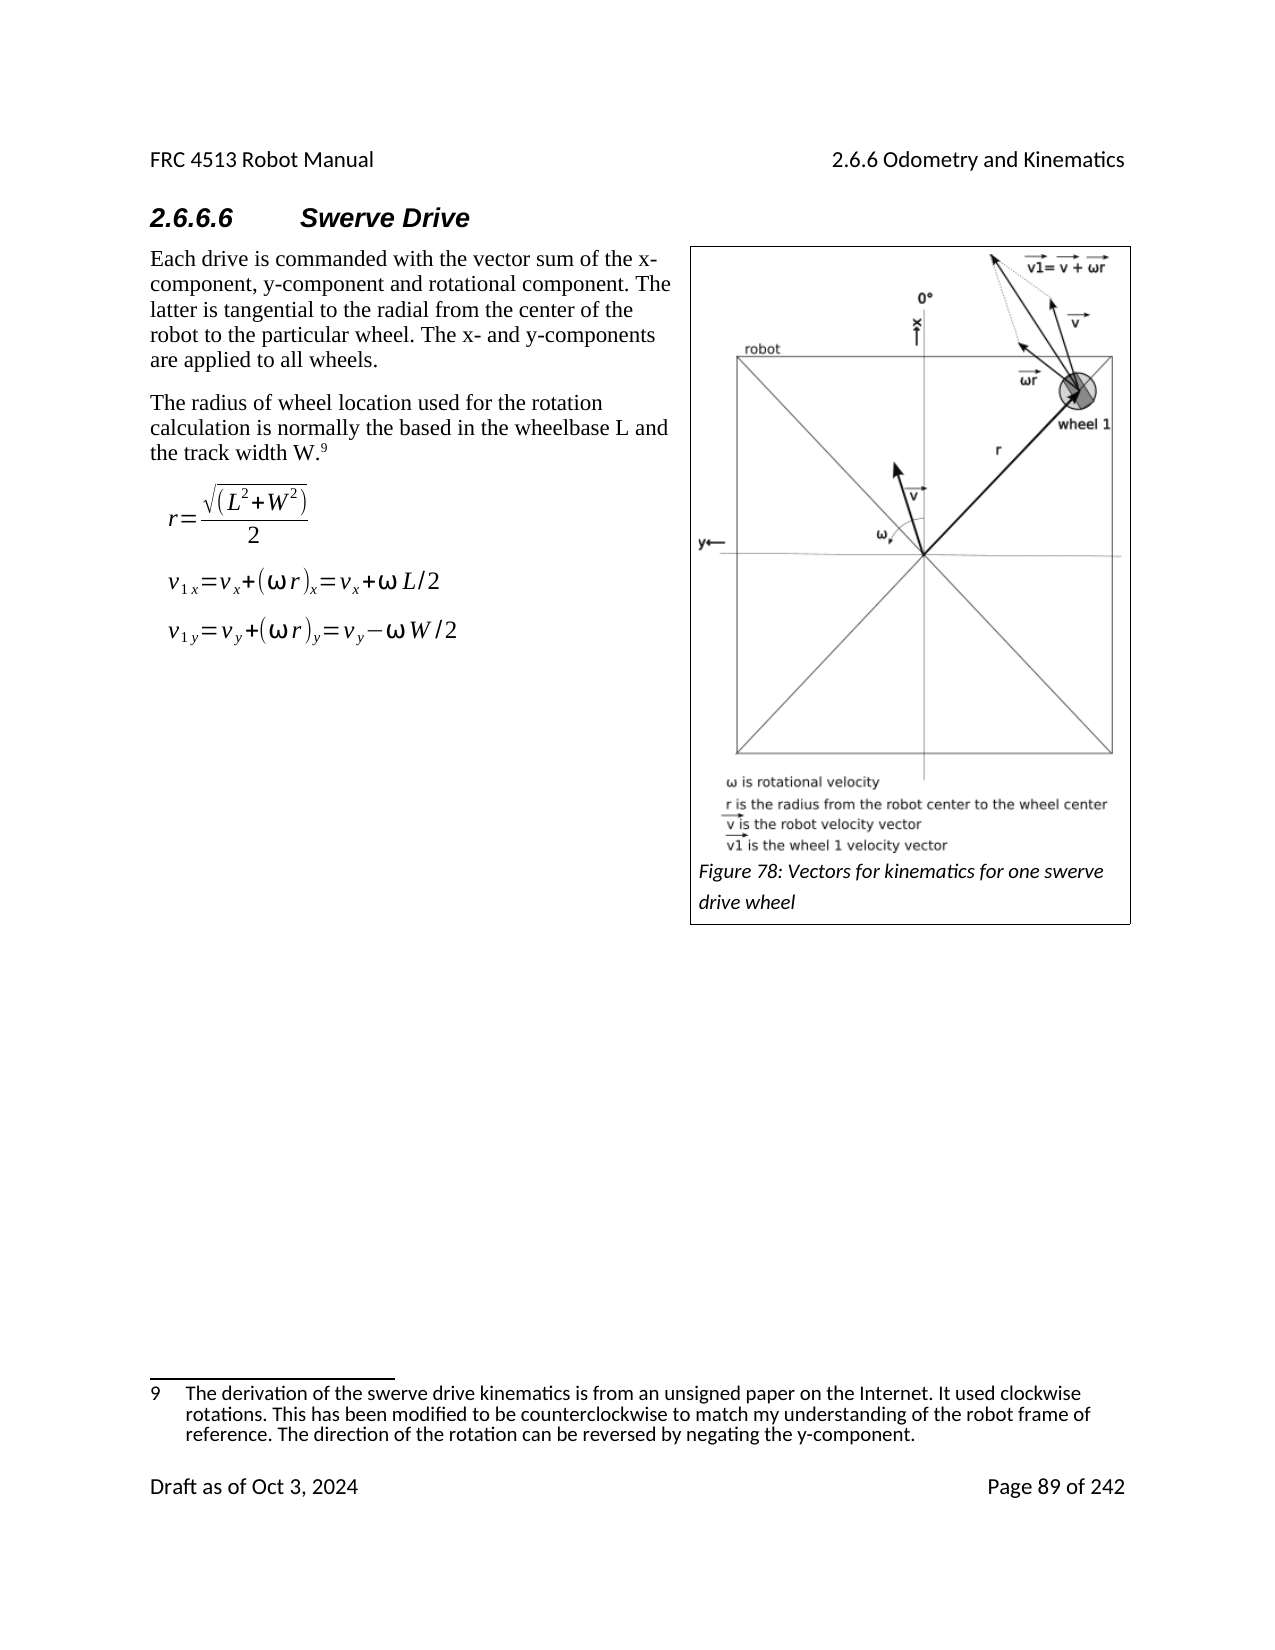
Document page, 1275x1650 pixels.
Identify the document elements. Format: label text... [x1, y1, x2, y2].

picture [698, 254, 1122, 853]
text The radius of wheel location used for the rotation calculation is normally the based in the wheelbase L and the track width W. [150, 389, 689, 466]
text Each drive is commanded with the vector sum of the x-component, y-component and rotational component. The latter is tangential to the radial from the center of the robot to the particular wheel. The x- and y-components are applied to all wheels. [150, 246, 690, 924]
text The derivation of the swerve drive kinematics is from an unsigned paper on the Internet. It used clockwise rotations. This has been modified to be counterclockwise to match my understanding of the robot frame of reference. The direction of the rotation can be reversed by negating the y-component. [150, 1384, 1125, 1447]
text [691, 247, 1130, 924]
subtitle Swerve Drive [150, 203, 1125, 233]
text Figure 78: Vectors for kinematics for one swerve drive wheel [698, 853, 1121, 915]
